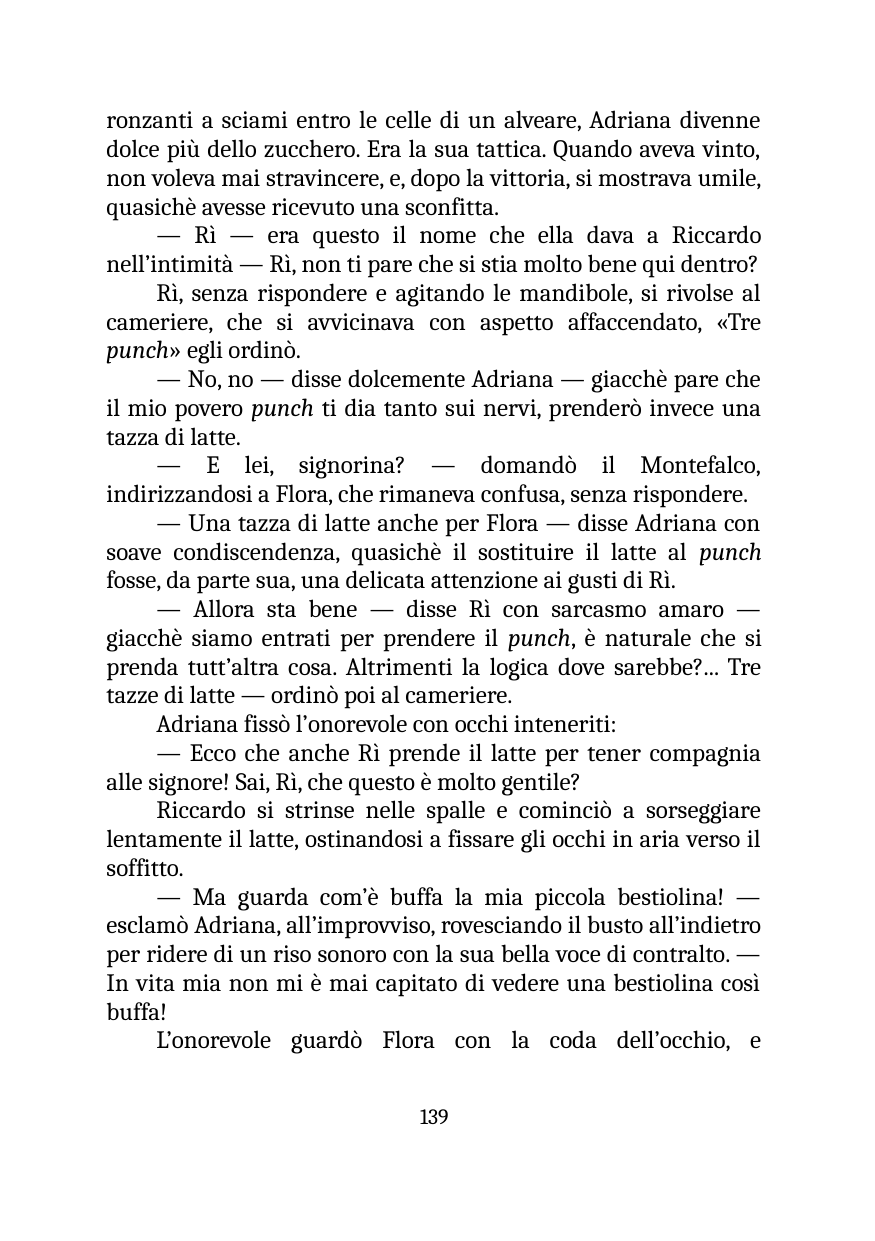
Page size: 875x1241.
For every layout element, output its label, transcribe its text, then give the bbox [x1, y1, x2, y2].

text L’onorevole guardò Flora con la coda dell’occhio, e [106, 1026, 762, 1055]
text — Rì — era questo il nome che ella dava a Riccardo nell’intimità — Rì, non ti pare che si stia molto bene qui dentro? [106, 221, 762, 279]
text ronzanti a sciami entro le celle di un alveare, Adriana divenne dolce più dello zucchero. Era la sua tattica. Quando aveva vinto, non voleva mai stravincere, e, dopo la vittoria, si mostrava umile, quasichè avesse ricevuto una sconfitta. [106, 106, 762, 221]
text — Allora sta bene — disse Rì con sarcasmo amaro — giacchè siamo entrati per prendere il punch, è naturale che si prenda tutt’altra cosa. Altrimenti la logica dove sarebbe?... Tre tazze di latte — ordinò poi al cameriere. [106, 595, 762, 710]
text — Una tazza di latte anche per Flora — disse Adriana con soave condiscendenza, quasichè il sostituire il latte al punch fosse, da parte sua, una delicata attenzione ai gusti di Rì. [106, 509, 762, 595]
text — Ma guarda com’è buffa la mia piccola bestiolina! — esclamò Adriana, all’improvviso, rovesciando il busto all’indietro per ridere di un riso sonoro con la sua bella voce di contralto. — In vita mia non mi è mai capitato di vedere una bestiolina così buffa! [106, 882, 762, 1026]
text — Ecco che anche Rì prende il latte per tener compagnia alle signore! Sai, Rì, che questo è molto gentile? [106, 739, 762, 796]
text — No, no — disse dolcemente Adriana — giacchè pare che il mio povero punch ti dia tanto sui nervi, prenderò invece una tazza di latte. [106, 365, 762, 451]
text — E lei, signorina? — domandò il Montefalco, indirizzandosi a Flora, che rimaneva confusa, senza rispondere. [106, 451, 762, 509]
text Adriana fissò l’onorevole con occhi inteneriti: [106, 710, 762, 739]
text Rì, senza rispondere e agitando le mandibole, si rivolse al cameriere, che si avvicinava con aspetto affaccendato, «Tre punch» egli ordinò. [106, 279, 762, 365]
text Riccardo si strinse nelle spalle e cominciò a sorseggiare lentamente il latte, ostinandosi a fissare gli occhi in aria verso il soffitto. [106, 796, 762, 882]
